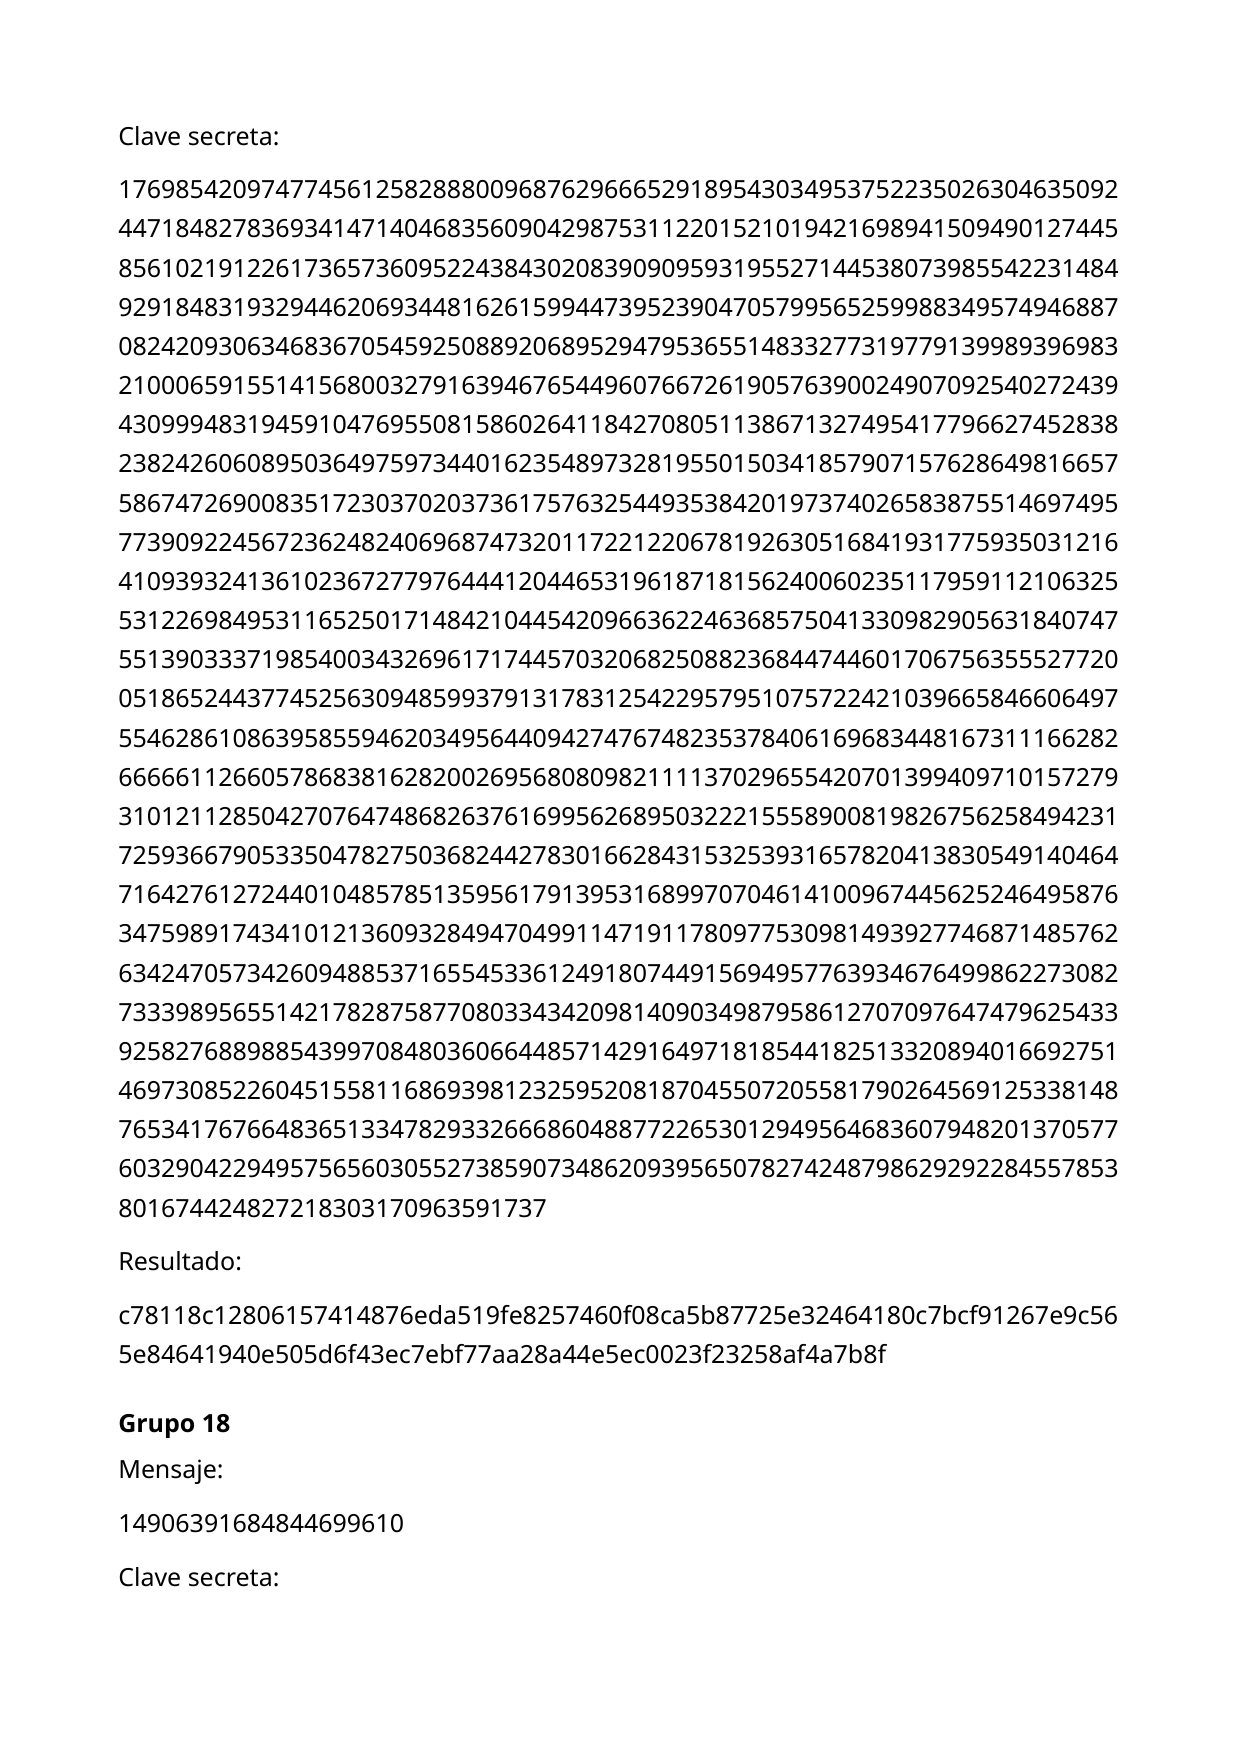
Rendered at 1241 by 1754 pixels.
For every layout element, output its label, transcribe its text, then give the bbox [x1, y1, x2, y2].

subtitle Grupo 18 [118, 1405, 1122, 1439]
text Clave secreta: [118, 1559, 1122, 1593]
text Mensaje: [118, 1452, 1122, 1486]
text c78118c12806157414876eda519fe8257460f08ca5b87725e32464180c7bcf91267e9c565e84641940e505d6f43ec7ebf77aa28a44e5ec0023f23258af4a7b8f [118, 1298, 1122, 1371]
text 17698542097477456125828880096876296665291895430349537522350263046350924471848278369341471404683560904298753112201521019421698941509490127445856102191226173657360952243843020839090959319552714453807398554223148492918483193294462069344816261599447395239047057995652599883495749468870824209306346836705459250889206895294795365514833277319779139989396983210006591551415680032791639467654496076672619057639002490709254027243943099948319459104769550815860264118427080511386713274954177966274528382382426060895036497597344016235489732819550150341857907157628649816657586747269008351723037020373617576325449353842019737402658387551469749577390922456723624824069687473201172212206781926305168419317759350312164109393241361023672779764441204465319618718156240060235117959112106325531226984953116525017148421044542096636224636857504133098290563184074755139033371985400343269617174457032068250882368447446017067563555277200518652443774525630948599379131783125422957951075722421039665846606497554628610863958559462034956440942747674823537840616968344816731116628266666112660578683816282002695680809821111370296554207013994097101572793101211285042707647486826376169956268950322215558900819826756258494231725936679053350478275036824427830166284315325393165782041383054914046471642761272440104857851359561791395316899707046141009674456252464958763475989174341012136093284947049911471911780977530981493927746871485762634247057342609488537165545336124918074491569495776393467649986227308273339895655142178287587708033434209814090349879586127070976474796254339258276889885439970848036066448571429164971818544182513320894016692751469730852260451558116869398123259520818704550720558179026456912533814876534176766483651334782933266686048877226530129495646836079482013705776032904229495756560305527385907348620939565078274248798629292284557853801674424827218303170963591737 [118, 172, 1122, 1224]
text Clave secreta: [118, 118, 1122, 152]
text 14906391684844699610 [118, 1506, 1122, 1539]
text Resultado: [118, 1244, 1122, 1278]
